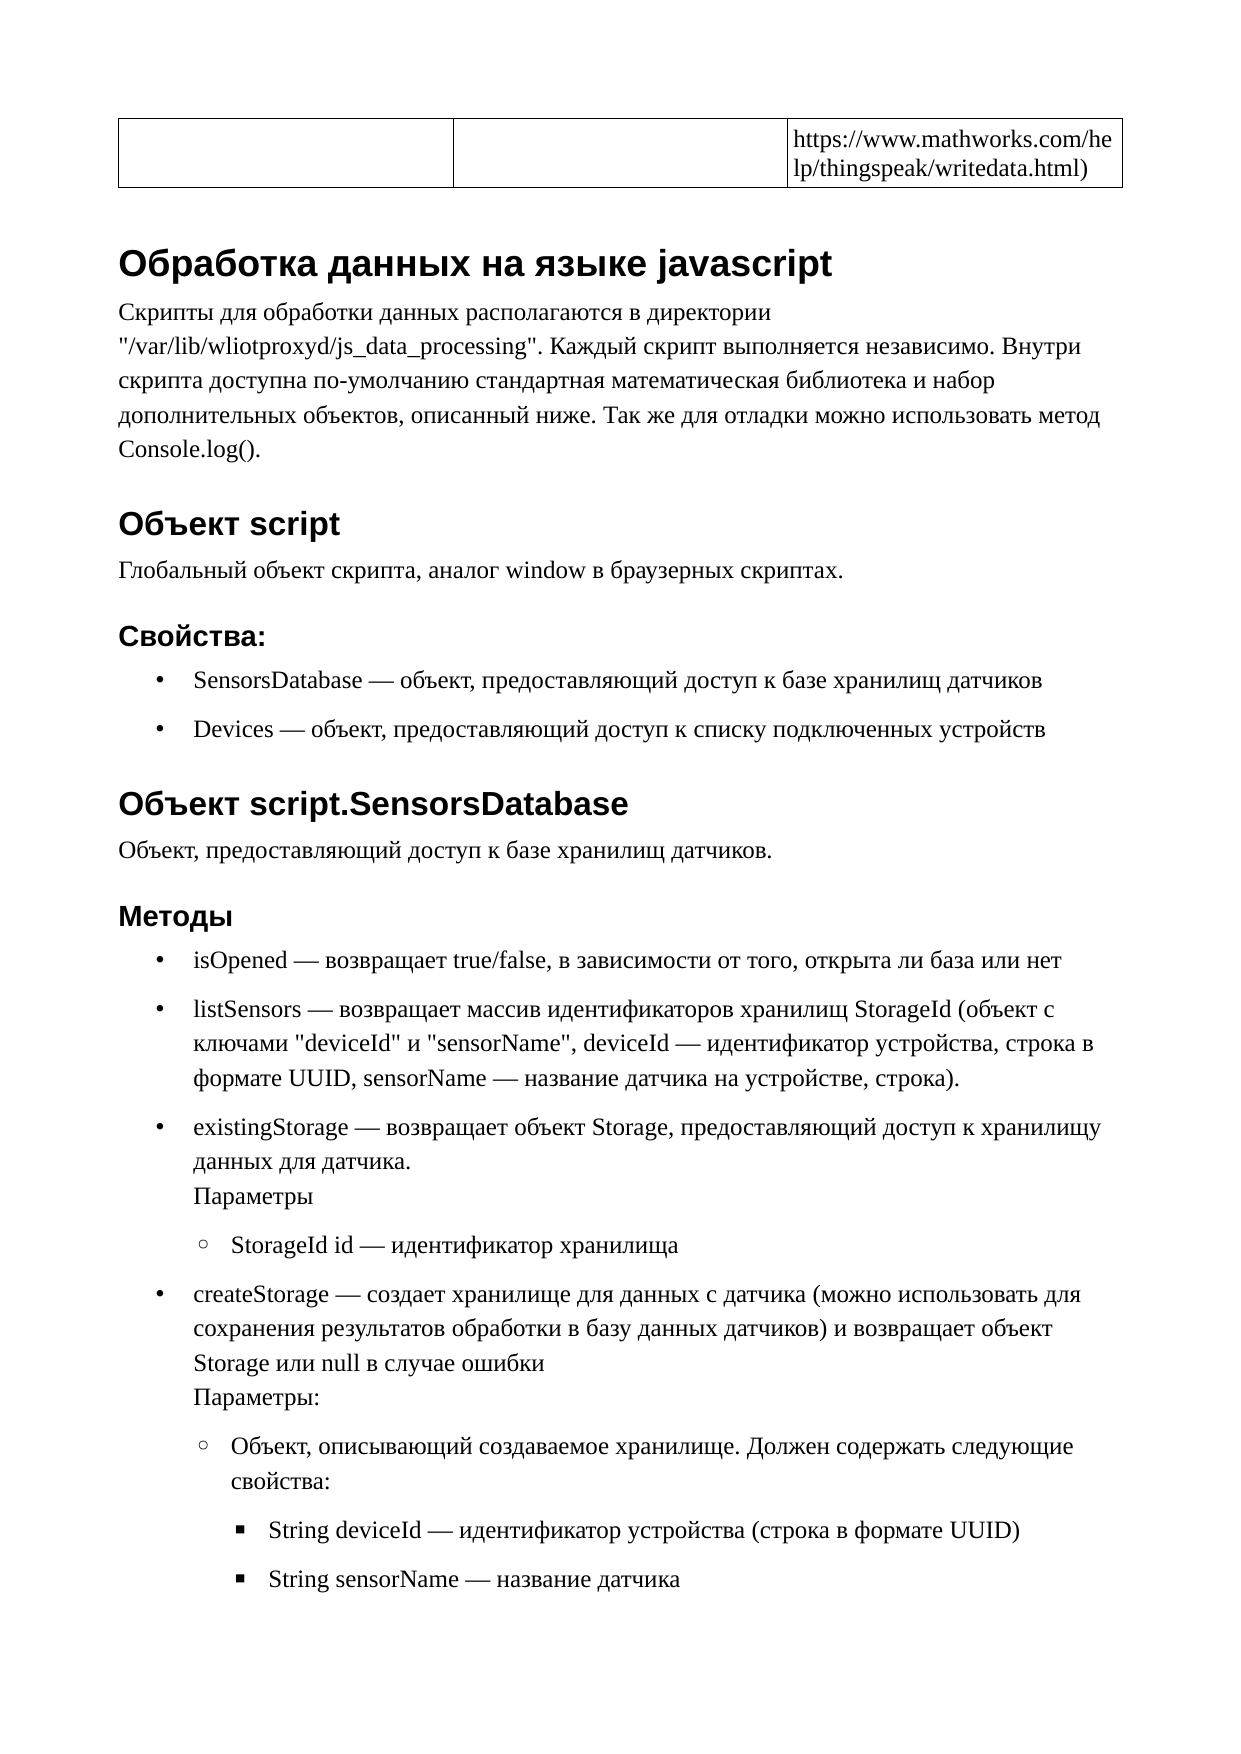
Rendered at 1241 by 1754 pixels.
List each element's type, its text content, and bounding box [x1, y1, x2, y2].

list String deviceId — идентификатор устройства (строка в формате UUID) [231, 1515, 1122, 1544]
table_cell [454, 119, 787, 187]
list String sensorName — название датчика [231, 1564, 1122, 1593]
table_cell [119, 119, 453, 187]
list createStorage — создает хранилище для данных с датчика (можно использовать для сохранения результатов обработки в базу данных датчиков) и возвращает объект Storage или null в случае ошибки Параметры: [156, 1279, 1122, 1411]
subtitle Методы [118, 899, 1122, 932]
text Глобальный объект скрипта, аналог window в браузерных скриптах. [118, 555, 1122, 584]
subtitle Свойства: [118, 619, 1122, 653]
list existingStorage — возвращает объект Storage, предоставляющий доступ к хранилищу данных для датчика. Параметры [156, 1112, 1122, 1209]
subtitle Объект script.SensorsDatabase [118, 784, 1122, 822]
subtitle Объект script [118, 504, 1122, 543]
list Devices — объект, предоставляющий доступ к списку подключенных устройств [156, 714, 1122, 743]
list isOpened — возвращает true/false, в зависимости от того, открыта ли база или нет [156, 945, 1122, 973]
text Скрипты для обработки данных располагаются в директории "/var/lib/wliotproxyd/js_data_processing". Каждый скрипт выполняется независимо. Внутри скрипта доступна по-умолчанию стандартная математическая библиотека и набор дополнительных объектов, описанный ниже. Так же для отладки можно использовать метод Console.log(). [118, 297, 1122, 463]
table_cell https://www.mathworks.com/help/thingspeak/writedata.html) [788, 119, 1122, 187]
subtitle Обработка данных на языке javascript [118, 241, 1122, 284]
list Объект, описывающий создаваемое хранилище. Должен содержать следующие свойства: [193, 1431, 1122, 1494]
list listSensors — возвращает массив идентификаторов хранилищ StorageId (объект с ключами "deviceId" и "sensorName", deviceId — идентификатор устройства, строка в формате UUID, sensorName — название датчика на устройстве, строка). [156, 994, 1122, 1091]
list StorageId id — идентификатор хранилища [193, 1230, 1122, 1258]
list SensorsDatabase — объект, предоставляющий доступ к базе хранилищ датчиков [156, 665, 1122, 694]
text Объект, предоставляющий доступ к базе хранилищ датчиков. [118, 835, 1122, 864]
